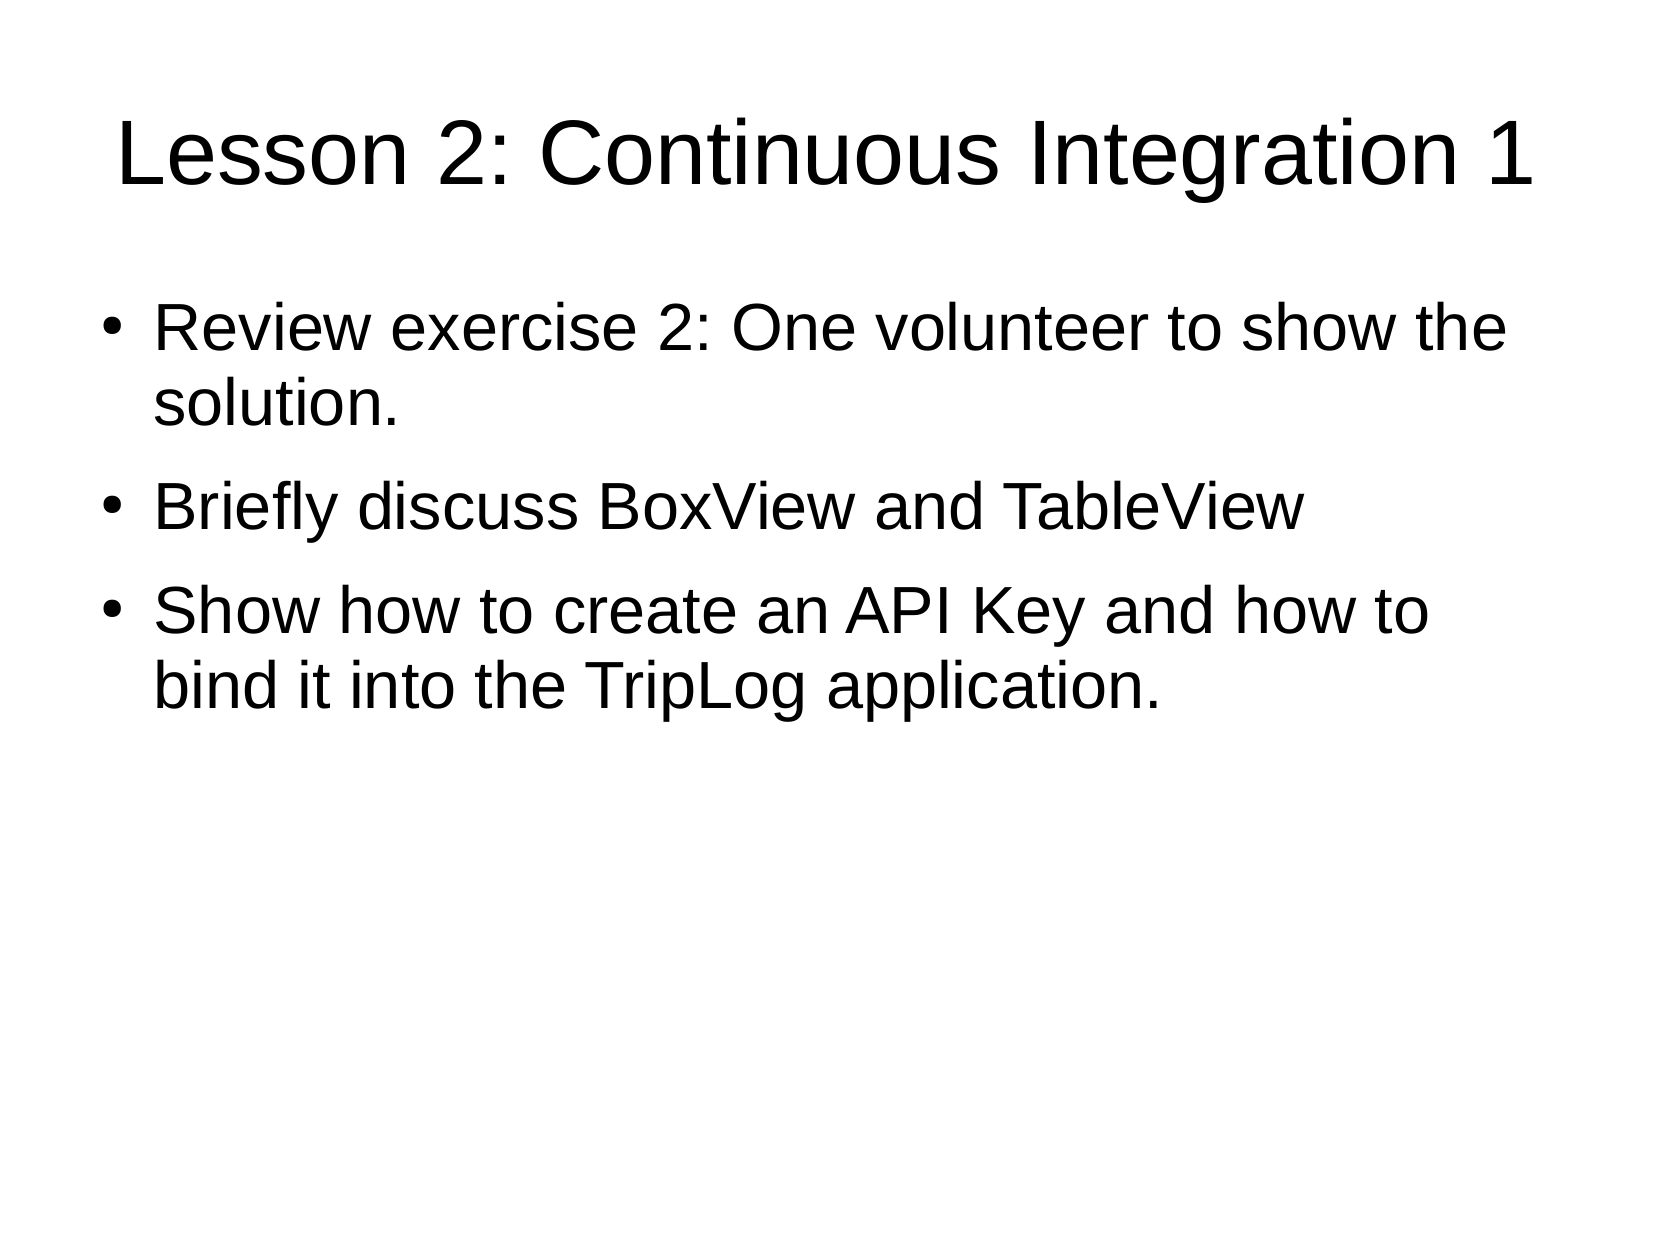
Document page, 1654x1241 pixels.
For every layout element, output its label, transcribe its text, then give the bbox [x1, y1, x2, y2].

title Lesson 2: Continuous Integration 1 [82, 49, 1571, 257]
list Review exercise 2: One volunteer to show the solution. Briefly discuss BoxView and TableView Show how to create an API Key and how to bind it into the TripLog application. [82, 290, 1571, 1010]
